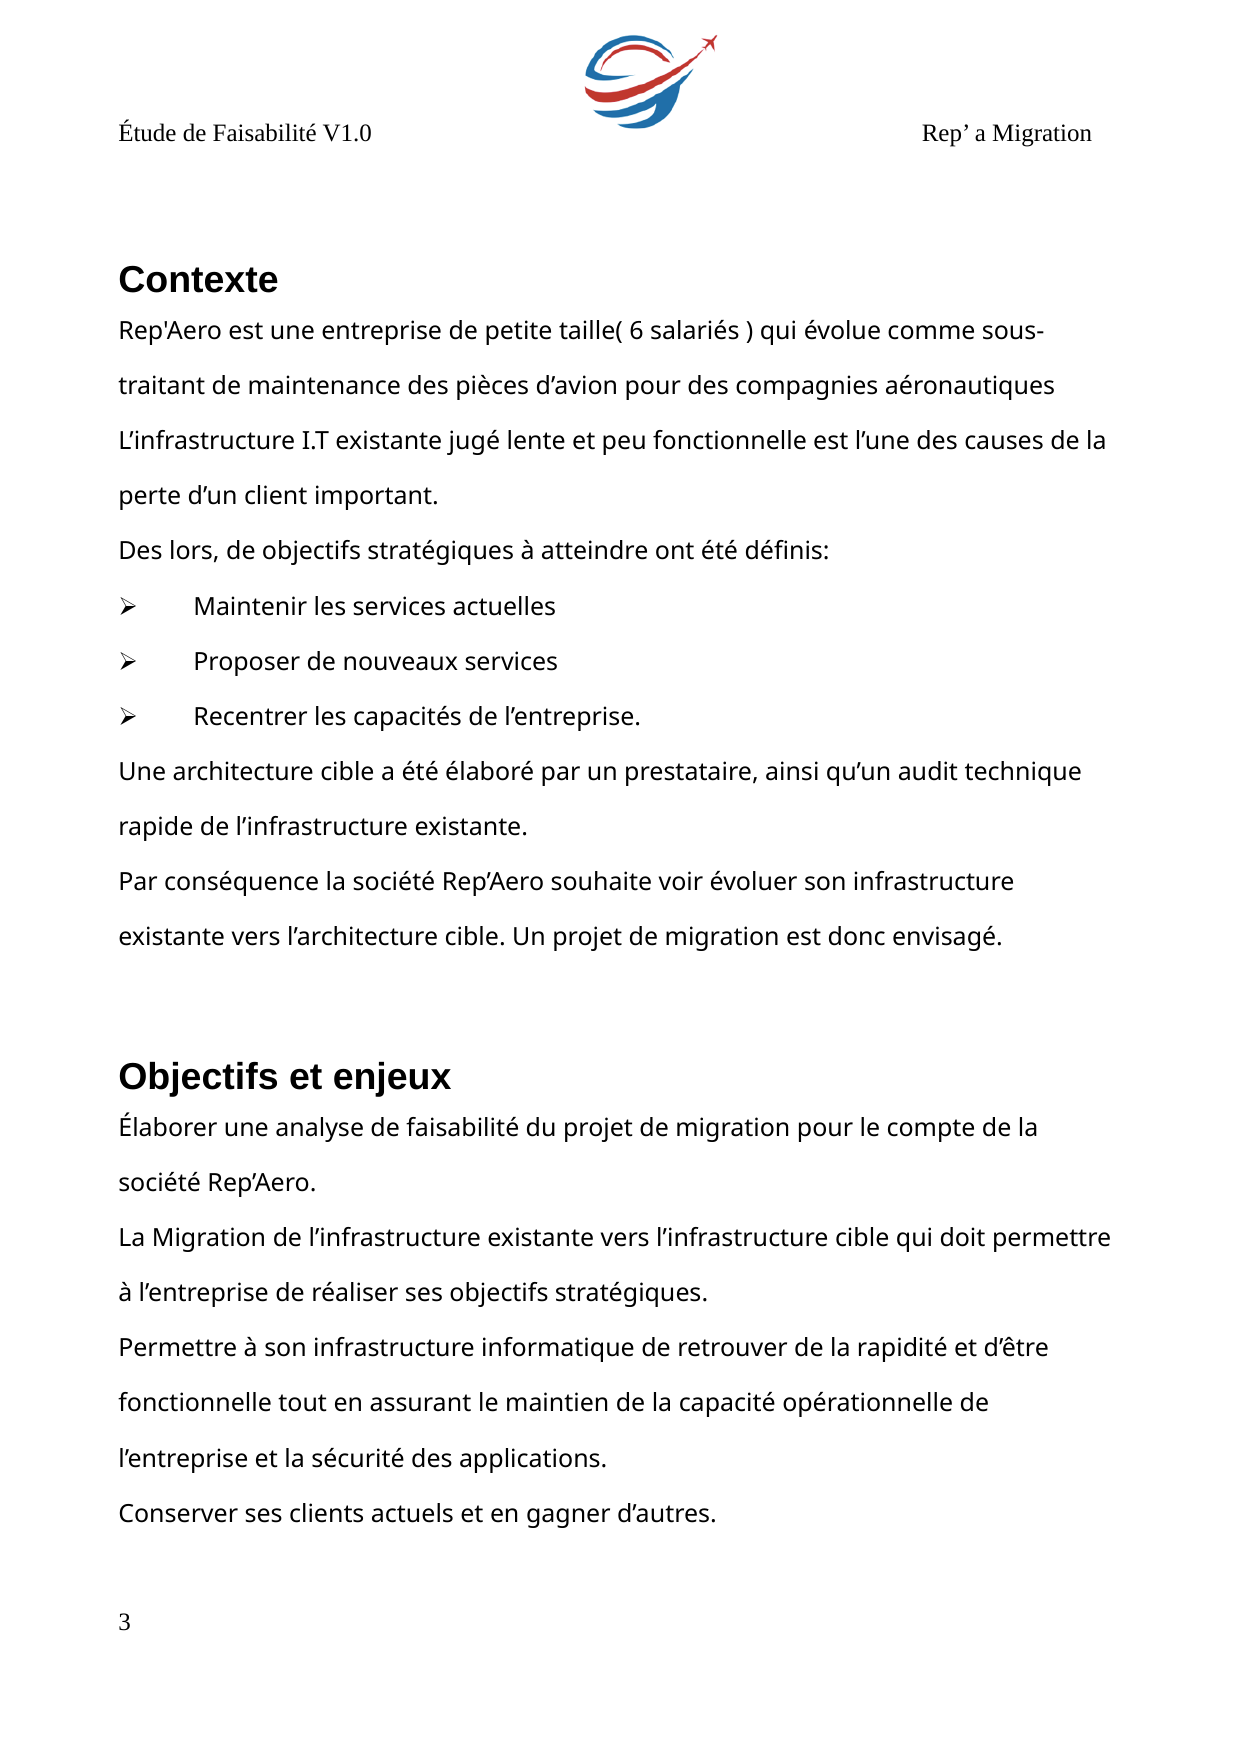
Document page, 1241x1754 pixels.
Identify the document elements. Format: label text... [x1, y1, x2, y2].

list Recentrer les capacités de l’entreprise. [118, 698, 1122, 732]
subtitle Objectifs et enjeux [118, 1054, 1122, 1097]
picture [577, 14, 723, 155]
subtitle Contexte [118, 256, 1122, 300]
text Des lors, de objectifs stratégiques à atteindre ont été définis: [118, 533, 1122, 567]
text Conserver ses clients actuels et en gagner d’autres. [118, 1495, 1122, 1529]
text Rep'Aero est une entreprise de petite taille( 6 salariés ) qui évolue comme sous-traitant de maintenance des pièces d’avion pour des compagnies aéronautiques [118, 313, 1122, 402]
list Maintenir les services actuelles [118, 588, 1122, 622]
text L’infrastructure I.T existante jugé lente et peu fonctionnelle est l’une des causes de la perte d’un client important. [118, 423, 1122, 512]
text Par conséquence la société Rep’Aero souhaite voir évoluer son infrastructure existante vers l’architecture cible. Un projet de migration est donc envisagé. [118, 864, 1122, 953]
text La Migration de l’infrastructure existante vers l’infrastructure cible qui doit permettre à l’entreprise de réaliser ses objectifs stratégiques. [118, 1220, 1122, 1309]
text Une architecture cible a été élaboré par un prestataire, ainsi qu’un audit technique rapide de l’infrastructure existante. [118, 753, 1122, 843]
text Permettre à son infrastructure informatique de retrouver de la rapidité et d’être fonctionnelle tout en assurant le maintien de la capacité opérationnelle de l’entreprise et la sécurité des applications. [118, 1330, 1122, 1474]
list Proposer de nouveaux services [118, 643, 1122, 677]
text Élaborer une analyse de faisabilité du projet de migration pour le compte de la société Rep’Aero. [118, 1109, 1122, 1199]
